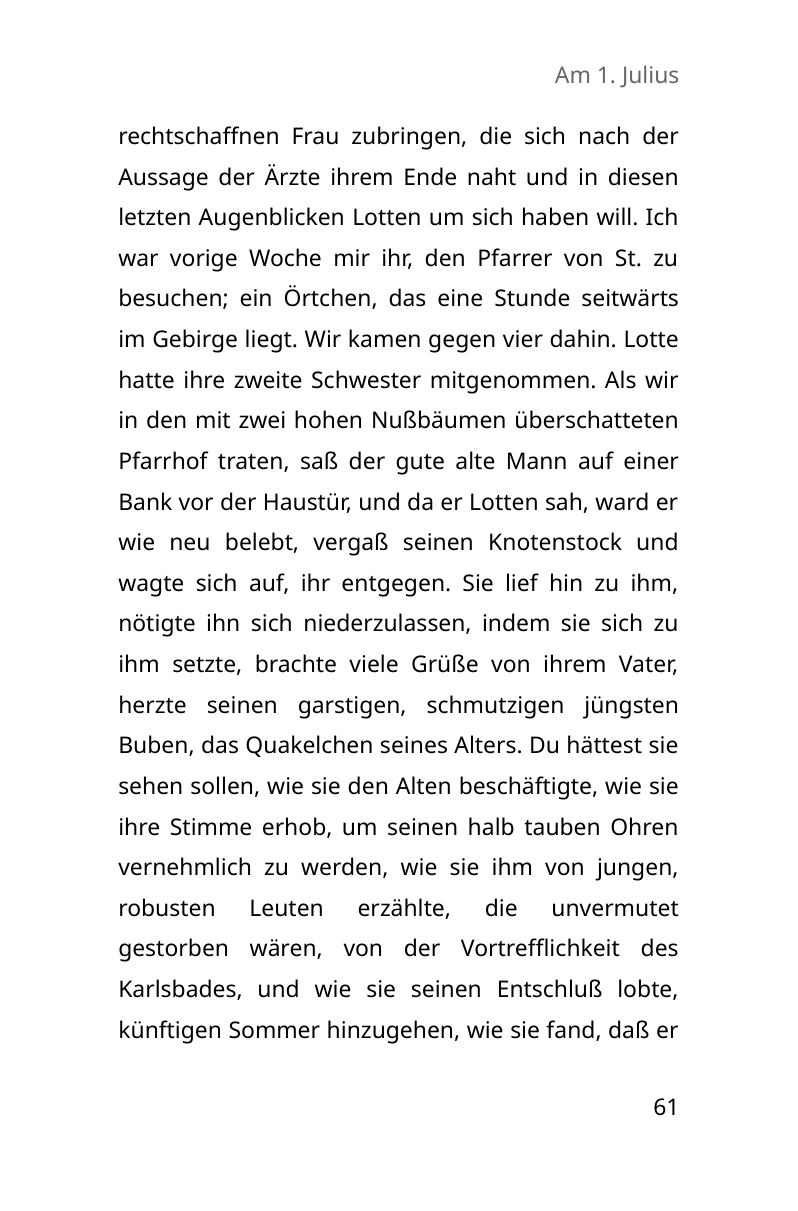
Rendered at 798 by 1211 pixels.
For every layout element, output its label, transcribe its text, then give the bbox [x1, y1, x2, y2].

text rechtschaffnen Frau zubringen, die sich nach der Aussage der Ärzte ihrem Ende naht und in diesen letzten Augenblicken Lotten um sich haben will. Ich war vorige Woche mir ihr, den Pfarrer von St. zu besuchen; ein Örtchen, das eine Stunde seitwärts im Gebirge liegt. Wir kamen gegen vier dahin. Lotte hatte ihre zweite Schwester mitgenommen. Als wir in den mit zwei hohen Nußbäumen überschatteten Pfarrhof traten, saß der gute alte Mann auf einer Bank vor der Haustür, und da er Lotten sah, ward er wie neu belebt, vergaß seinen Knotenstock und wagte sich auf, ihr entgegen. Sie lief hin zu ihm, nötigte ihn sich niederzulassen, indem sie sich zu ihm setzte, brachte viele Grüße von ihrem Vater, herzte seinen garstigen, schmutzigen jüngsten Buben, das Quakelchen seines Alters. Du hättest sie sehen sollen, wie sie den Alten beschäftigte, wie sie ihre Stimme erhob, um seinen halb tauben Ohren vernehmlich zu werden, wie sie ihm von jungen, robusten Leuten erzählte, die unvermutet gestorben wären, von der Vortrefflichkeit des Karlsbades, und wie sie seinen Entschluß lobte, künftigen Sommer hinzugehen, wie sie fand, daß er [118, 120, 679, 1045]
